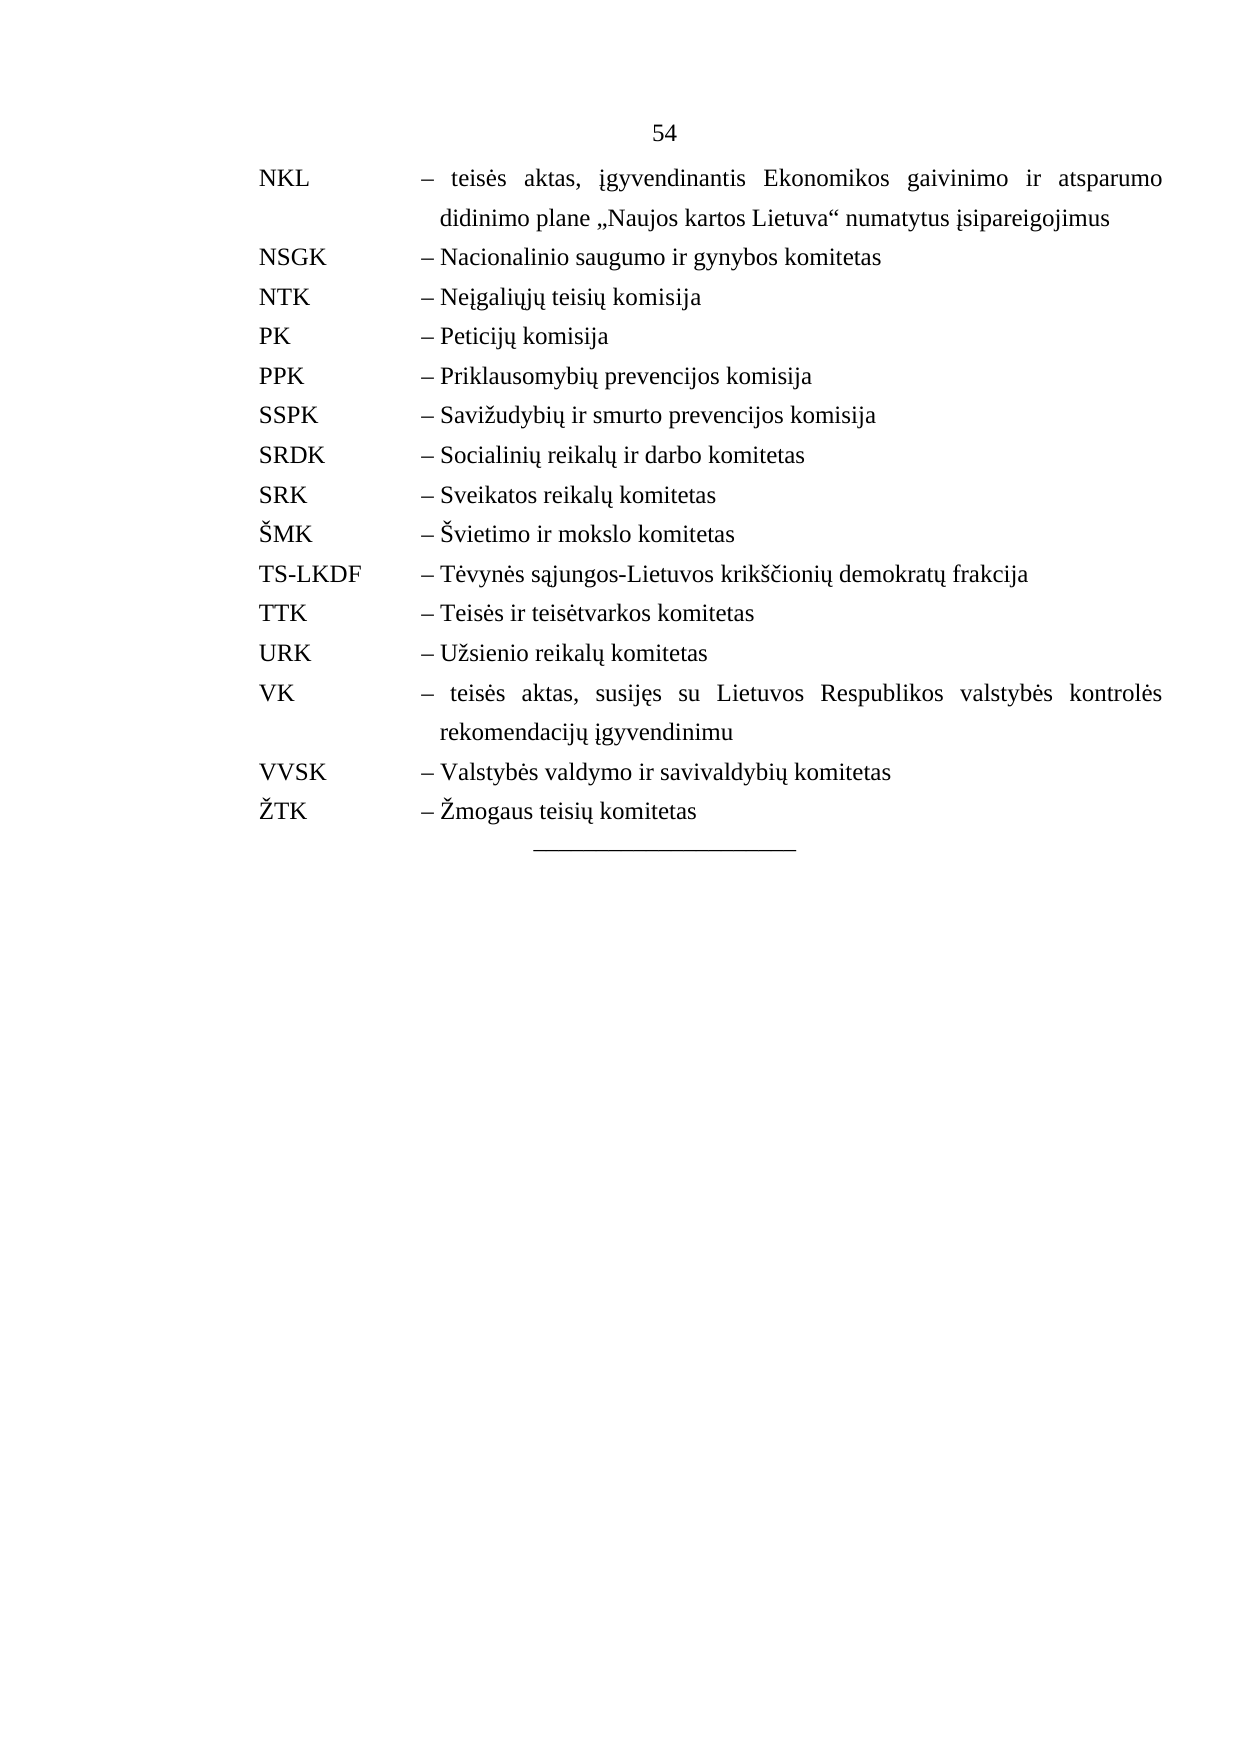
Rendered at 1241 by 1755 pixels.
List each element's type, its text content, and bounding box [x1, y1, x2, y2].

table_cell SRDK [248, 429, 410, 469]
table_cell – Žmogaus teisių komitetas [410, 786, 1174, 825]
table_cell – Užsienio reikalų komitetas [410, 627, 1174, 667]
table_cell NTK [248, 271, 410, 311]
table_cell ŠMK [248, 509, 410, 548]
table_cell – teisės aktas, susijęs su Lietuvos Respublikos valstybės kontrolės rekomendacijų įgyvendinimu [410, 667, 1174, 746]
table_cell – Neįgaliųjų teisių komisija [410, 271, 1174, 311]
table_cell – Nacionalinio saugumo ir gynybos komitetas [410, 231, 1174, 271]
table_cell PK [248, 311, 410, 350]
table_cell TTK [248, 588, 410, 627]
table_cell VK [248, 667, 410, 746]
table_cell – teisės aktas, įgyvendinantis Ekonomikos gaivinimo ir atsparumo didinimo plane „Naujos kartos Lietuva“ numatytus įsipareigojimus [410, 152, 1174, 231]
table_cell SRK [248, 469, 410, 508]
table_cell – Švietimo ir mokslo komitetas [410, 509, 1174, 548]
table_cell – Valstybės valdymo ir savivaldybių komitetas [410, 746, 1174, 786]
table_cell NKL [248, 152, 410, 231]
table_cell PPK [248, 350, 410, 390]
table_cell ŽTK [248, 786, 410, 825]
table_cell VVSK [248, 746, 410, 786]
table_cell SSPK [248, 390, 410, 429]
table_cell – Teisės ir teisėtvarkos komitetas [410, 588, 1174, 627]
text _____________________ [177, 825, 1152, 854]
table_cell – Peticijų komisija [410, 311, 1174, 350]
table_cell TS-LKDF [248, 548, 410, 588]
table_cell – Sveikatos reikalų komitetas [410, 469, 1174, 508]
table_cell – Priklausomybių prevencijos komisija [410, 350, 1174, 390]
table_cell – Socialinių reikalų ir darbo komitetas [410, 429, 1174, 469]
table_cell – Savižudybių ir smurto prevencijos komisija [410, 390, 1174, 429]
table_cell URK [248, 627, 410, 667]
table_cell NSGK [248, 231, 410, 271]
table_cell – Tėvynės sąjungos-Lietuvos krikščionių demokratų frakcija [410, 548, 1174, 588]
